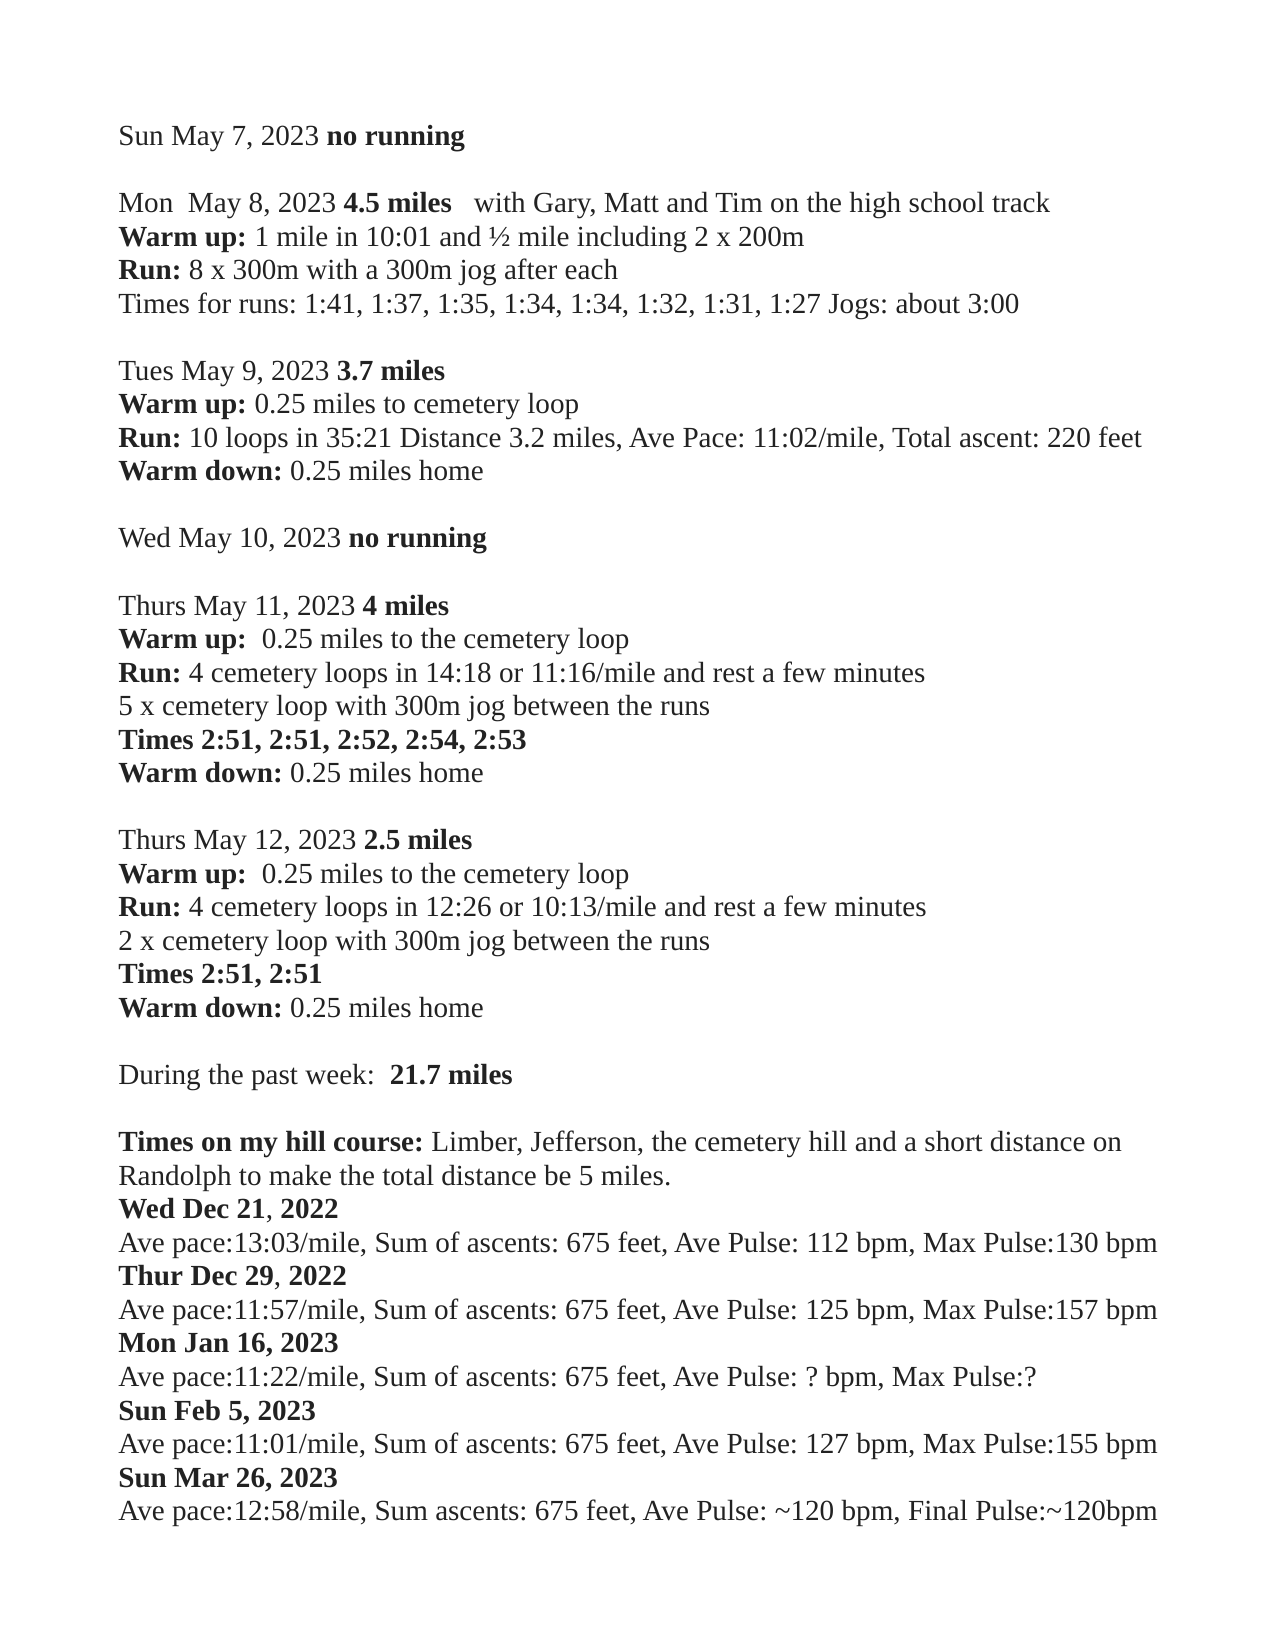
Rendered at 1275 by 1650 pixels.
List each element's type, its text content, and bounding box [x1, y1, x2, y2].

text Warm up: 0.25 miles to cemetery loop [118, 386, 1161, 420]
text Warm up: 0.25 miles to the cemetery loop [118, 856, 1161, 889]
text Warm up: 1 mile in 10:01 and ½ mile including 2 x 200m [118, 219, 1161, 252]
text Times on my hill course: Limber, Jefferson, the cemetery hill and a short distance on Randolph to make the total distance be 5 miles. [118, 1124, 1161, 1191]
text Tues May 9, 2023 3.7 miles [118, 353, 1161, 386]
text Wed May 10, 2023 no running [118, 521, 1161, 554]
text Mon May 8, 2023 4.5 miles with Gary, Matt and Tim on the high school track [118, 185, 1161, 219]
text Times 2:51, 2:51 [118, 957, 1161, 990]
text Run: 8 x 300m with a 300m jog after each [118, 252, 1161, 286]
text Thurs May 12, 2023 2.5 miles [118, 822, 1161, 856]
text Wed Dec 21, 2022 [118, 1191, 1161, 1225]
text Ave pace:13:03/mile, Sum of ascents: 675 feet, Ave Pulse: 112 bpm, Max Pulse:130 bpm [118, 1225, 1161, 1258]
text Times 2:51, 2:51, 2:52, 2:54, 2:53 [118, 722, 1161, 755]
text Ave pace:11:01/mile, Sum of ascents: 675 feet, Ave Pulse: 127 bpm, Max Pulse:155 bpm [118, 1426, 1161, 1460]
text Warm up: 0.25 miles to the cemetery loop [118, 621, 1161, 655]
text Run: 10 loops in 35:21 Distance 3.2 miles, Ave Pace: 11:02/mile, Total ascent: 220 feet [118, 420, 1161, 453]
text 5 x cemetery loop with 300m jog between the runs [118, 688, 1161, 722]
text Sun May 7, 2023 no running [118, 118, 1161, 152]
text Times for runs: 1:41, 1:37, 1:35, 1:34, 1:34, 1:32, 1:31, 1:27 Jogs: about 3:00 [118, 286, 1161, 319]
text Sun Mar 26, 2023 [118, 1460, 1161, 1493]
text Warm down: 0.25 miles home [118, 990, 1161, 1024]
text Ave pace:11:22/mile, Sum of ascents: 675 feet, Ave Pulse: ? bpm, Max Pulse:? [118, 1359, 1161, 1393]
text Mon Jan 16, 2023 [118, 1326, 1161, 1359]
text Thurs May 11, 2023 4 miles [118, 588, 1161, 621]
text Run: 4 cemetery loops in 14:18 or 11:16/mile and rest a few minutes [118, 655, 1161, 688]
text During the past week: 21.7 miles [118, 1057, 1161, 1091]
text Warm down: 0.25 miles home [118, 755, 1161, 789]
text Sun Feb 5, 2023 [118, 1393, 1161, 1426]
text Warm down: 0.25 miles home [118, 453, 1161, 487]
text Run: 4 cemetery loops in 12:26 or 10:13/mile and rest a few minutes [118, 889, 1161, 923]
text Ave pace:12:58/mile, Sum ascents: 675 feet, Ave Pulse: ~120 bpm, Final Pulse:~120bpm [118, 1493, 1161, 1527]
text 2 x cemetery loop with 300m jog between the runs [118, 923, 1161, 957]
text Thur Dec 29, 2022 [118, 1258, 1161, 1292]
text Ave pace:11:57/mile, Sum of ascents: 675 feet, Ave Pulse: 125 bpm, Max Pulse:157 bpm [118, 1292, 1161, 1326]
